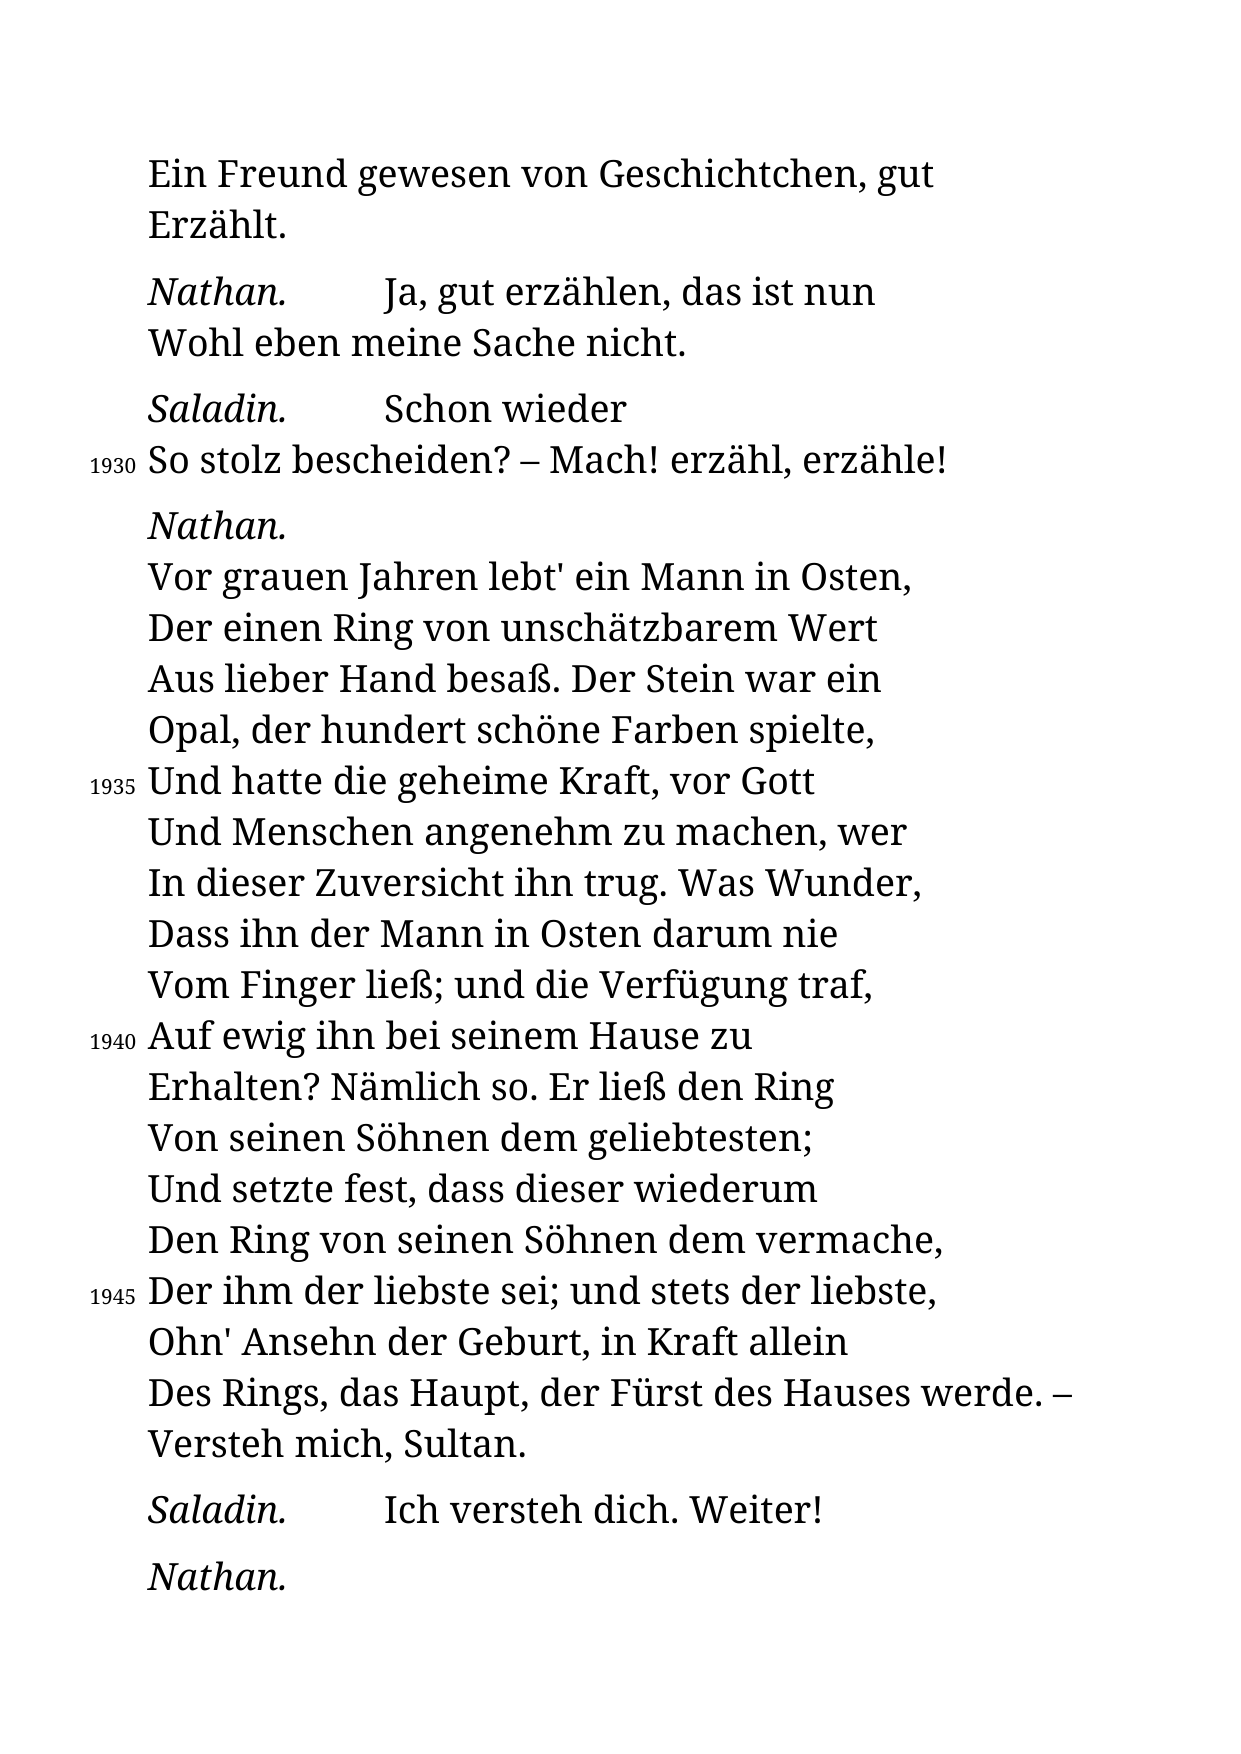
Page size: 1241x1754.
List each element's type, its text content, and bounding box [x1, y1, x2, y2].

text Nathan. Ja, gut erzählen, das ist nun [148, 265, 1092, 316]
text Saladin. Ich versteh dich. Weiter! [148, 1484, 1092, 1535]
text Des Rings, das Haupt, der Fürst des Hauses werde. – [148, 1367, 1092, 1418]
text Und setzte fest, dass dieser wiederum [148, 1162, 1092, 1213]
text Versteh mich, Sultan. [148, 1418, 1092, 1469]
text Opal, der hundert schöne Farben spielte, [148, 703, 1092, 754]
text Nathan. [148, 1550, 1092, 1601]
text Ein Freund gewesen von Geschichtchen, gut [148, 148, 1092, 199]
text Und hatte die geheime Kraft, vor Gott [148, 754, 1092, 805]
text Den Ring von seinen Söhnen dem vermache, [148, 1213, 1092, 1264]
text Von seinen Söhnen dem geliebtesten; [148, 1111, 1092, 1162]
text Der einen Ring von unschätzbarem Wert [148, 601, 1092, 652]
text So stolz bescheiden? – Mach! erzähl, erzähle! [148, 433, 1092, 484]
text Erzählt. [148, 199, 1092, 250]
text In dieser Zuversicht ihn trug. Was Wunder, [148, 856, 1092, 907]
text Vom Finger ließ; und die Verfügung traf, [148, 958, 1092, 1009]
text Und Menschen angenehm zu machen, wer [148, 805, 1092, 856]
text Saladin. Schon wieder [148, 382, 1092, 433]
text Dass ihn der Mann in Osten darum nie [148, 907, 1092, 958]
text Wohl eben meine Sache nicht. [148, 316, 1092, 367]
text Erhalten? Nämlich so. Er ließ den Ring [148, 1060, 1092, 1111]
text Vor grauen Jahren lebt' ein Mann in Osten, [148, 550, 1092, 601]
text Aus lieber Hand besaß. Der Stein war ein [148, 652, 1092, 703]
text Nathan. [148, 499, 1092, 550]
text Der ihm der liebste sei; und stets der liebste, [148, 1264, 1092, 1316]
text Auf ewig ihn bei seinem Hause zu [148, 1009, 1092, 1060]
text Ohn' Ansehn der Geburt, in Kraft allein [148, 1316, 1092, 1367]
